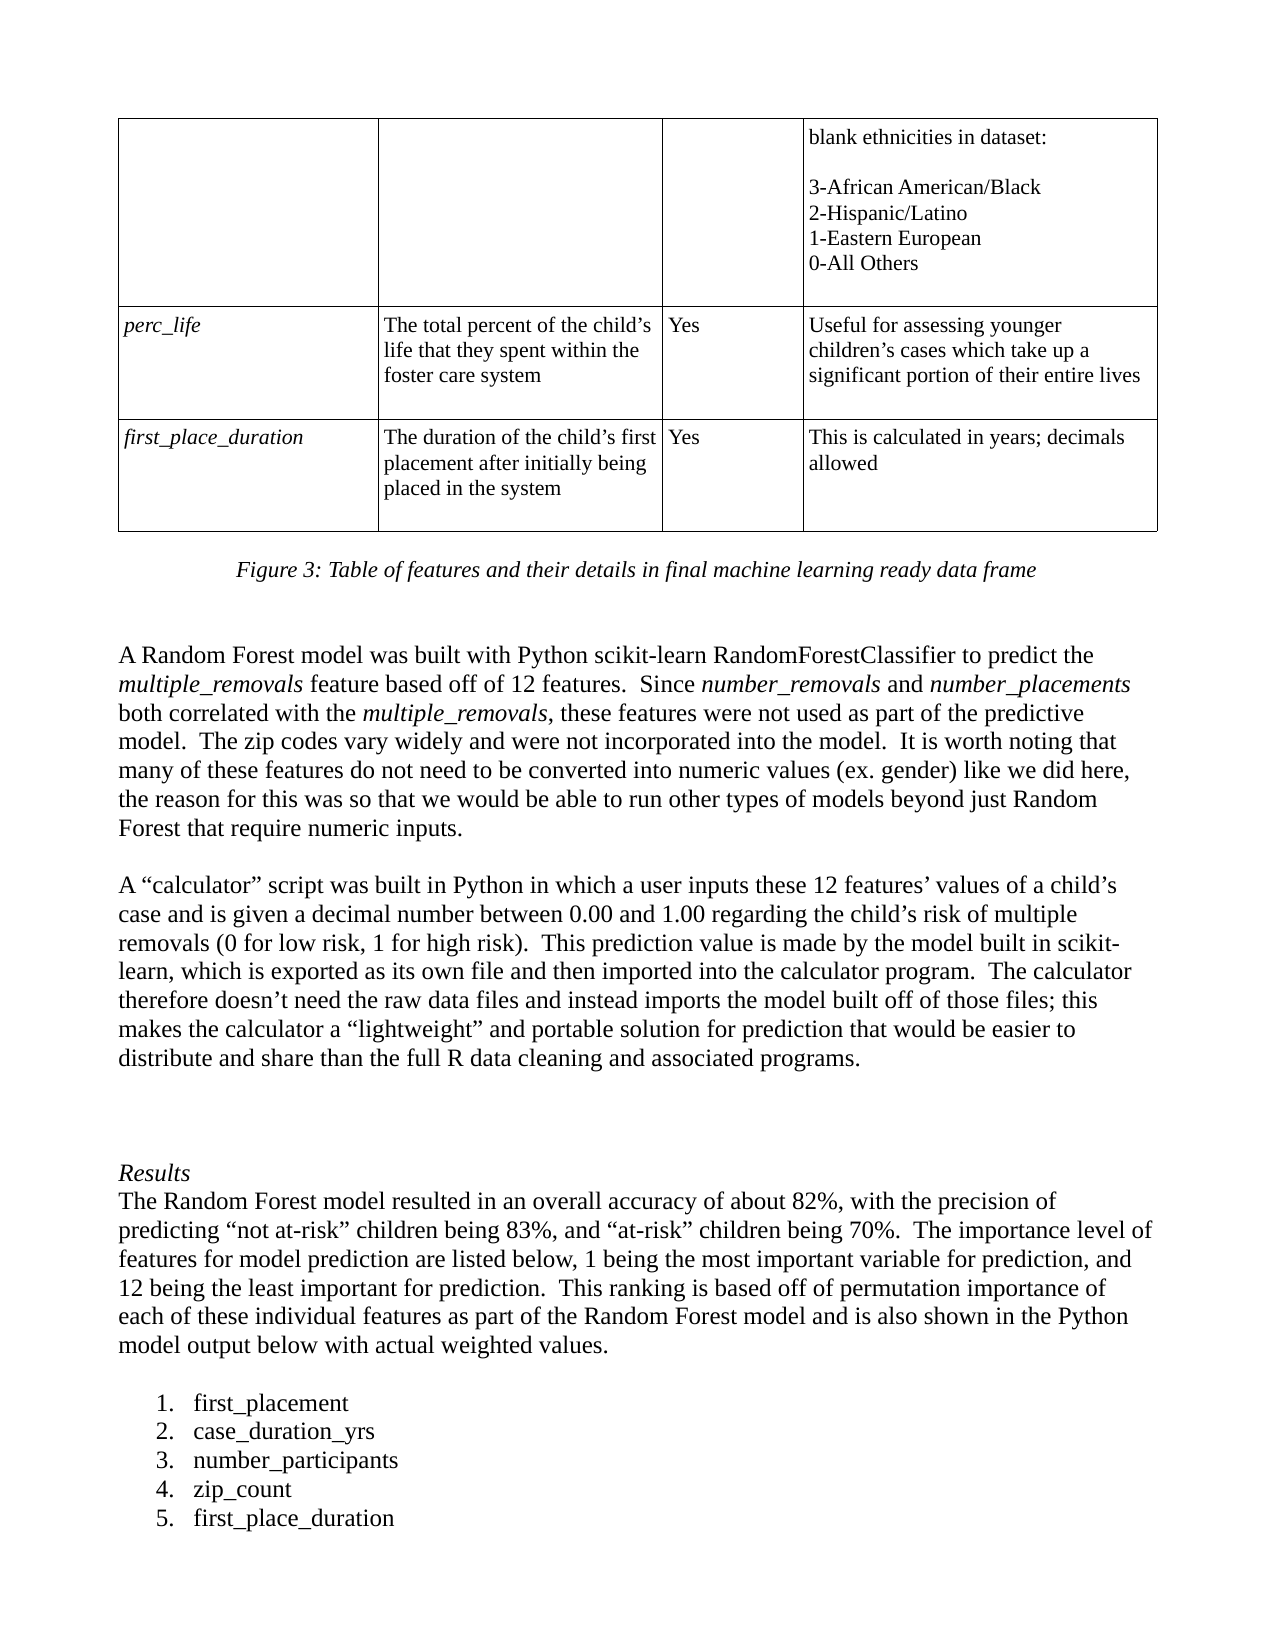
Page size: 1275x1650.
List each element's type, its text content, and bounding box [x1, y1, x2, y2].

table_cell [119, 119, 378, 306]
list first_place_duration [156, 1503, 1157, 1531]
text Figure 3: Table of features and their details in final machine learning ready data frame [118, 556, 1157, 583]
list first_placement [156, 1388, 1157, 1416]
table_cell The duration of the child’s first placement after initially being placed in the system [379, 420, 662, 531]
list number_participants [156, 1445, 1157, 1474]
text A “calculator” script was built in Python in which a user inputs these 12 features’ values of a child’s case and is given a decimal number between 0.00 and 1.00 regarding the child’s risk of multiple removals (0 for low risk, 1 for high risk). This prediction value is made by the model built in scikit-learn, which is exported as its own file and then imported into the calculator program. The calculator therefore doesn’t need the raw data files and instead imports the model built off of those files; this makes the calculator a “lightweight” and portable solution for prediction that would be easier to distribute and share than the full R data cleaning and associated programs. [118, 870, 1157, 1071]
text Results [118, 1158, 1157, 1186]
table_cell This is calculated in years; decimals allowed [804, 420, 1157, 531]
table_cell Yes [663, 307, 803, 418]
table_cell [379, 119, 662, 306]
table_cell perc_life [119, 307, 378, 418]
table_cell [663, 119, 803, 306]
text The Random Forest model resulted in an overall accuracy of about 82%, with the precision of predicting “not at-risk” children being 83%, and “at-risk” children being 70%. The importance level of features for model prediction are listed below, 1 being the most important variable for prediction, and 12 being the least important for prediction. This ranking is based off of permutation importance of each of these individual features as part of the Random Forest model and is also shown in the Python model output below with actual weighted values. [118, 1186, 1157, 1359]
table_cell first_place_duration [119, 420, 378, 531]
table_cell Useful for assessing younger children’s cases which take up a significant portion of their entire lives [804, 307, 1157, 418]
list zip_count [156, 1474, 1157, 1503]
table_cell Yes [663, 420, 803, 531]
table_cell The total percent of the child’s life that they spent within the foster care system [379, 307, 662, 418]
list case_duration_yrs [156, 1416, 1157, 1445]
text A Random Forest model was built with Python scikit-learn RandomForestClassifier to predict the multiple_removals feature based off of 12 features. Since number_removals and number_placements both correlated with the multiple_removals, these features were not used as part of the predictive model. The zip codes vary widely and were not incorporated into the model. It is worth noting that many of these features do not need to be converted into numeric values (ex. gender) like we did here, the reason for this was so that we would be able to run other types of models beyond just Random Forest that require numeric inputs. [118, 640, 1157, 841]
table_cell blank ethnicities in dataset: 3-African American/Black 2-Hispanic/Latino 1-Eastern European 0-All Others [804, 119, 1157, 306]
